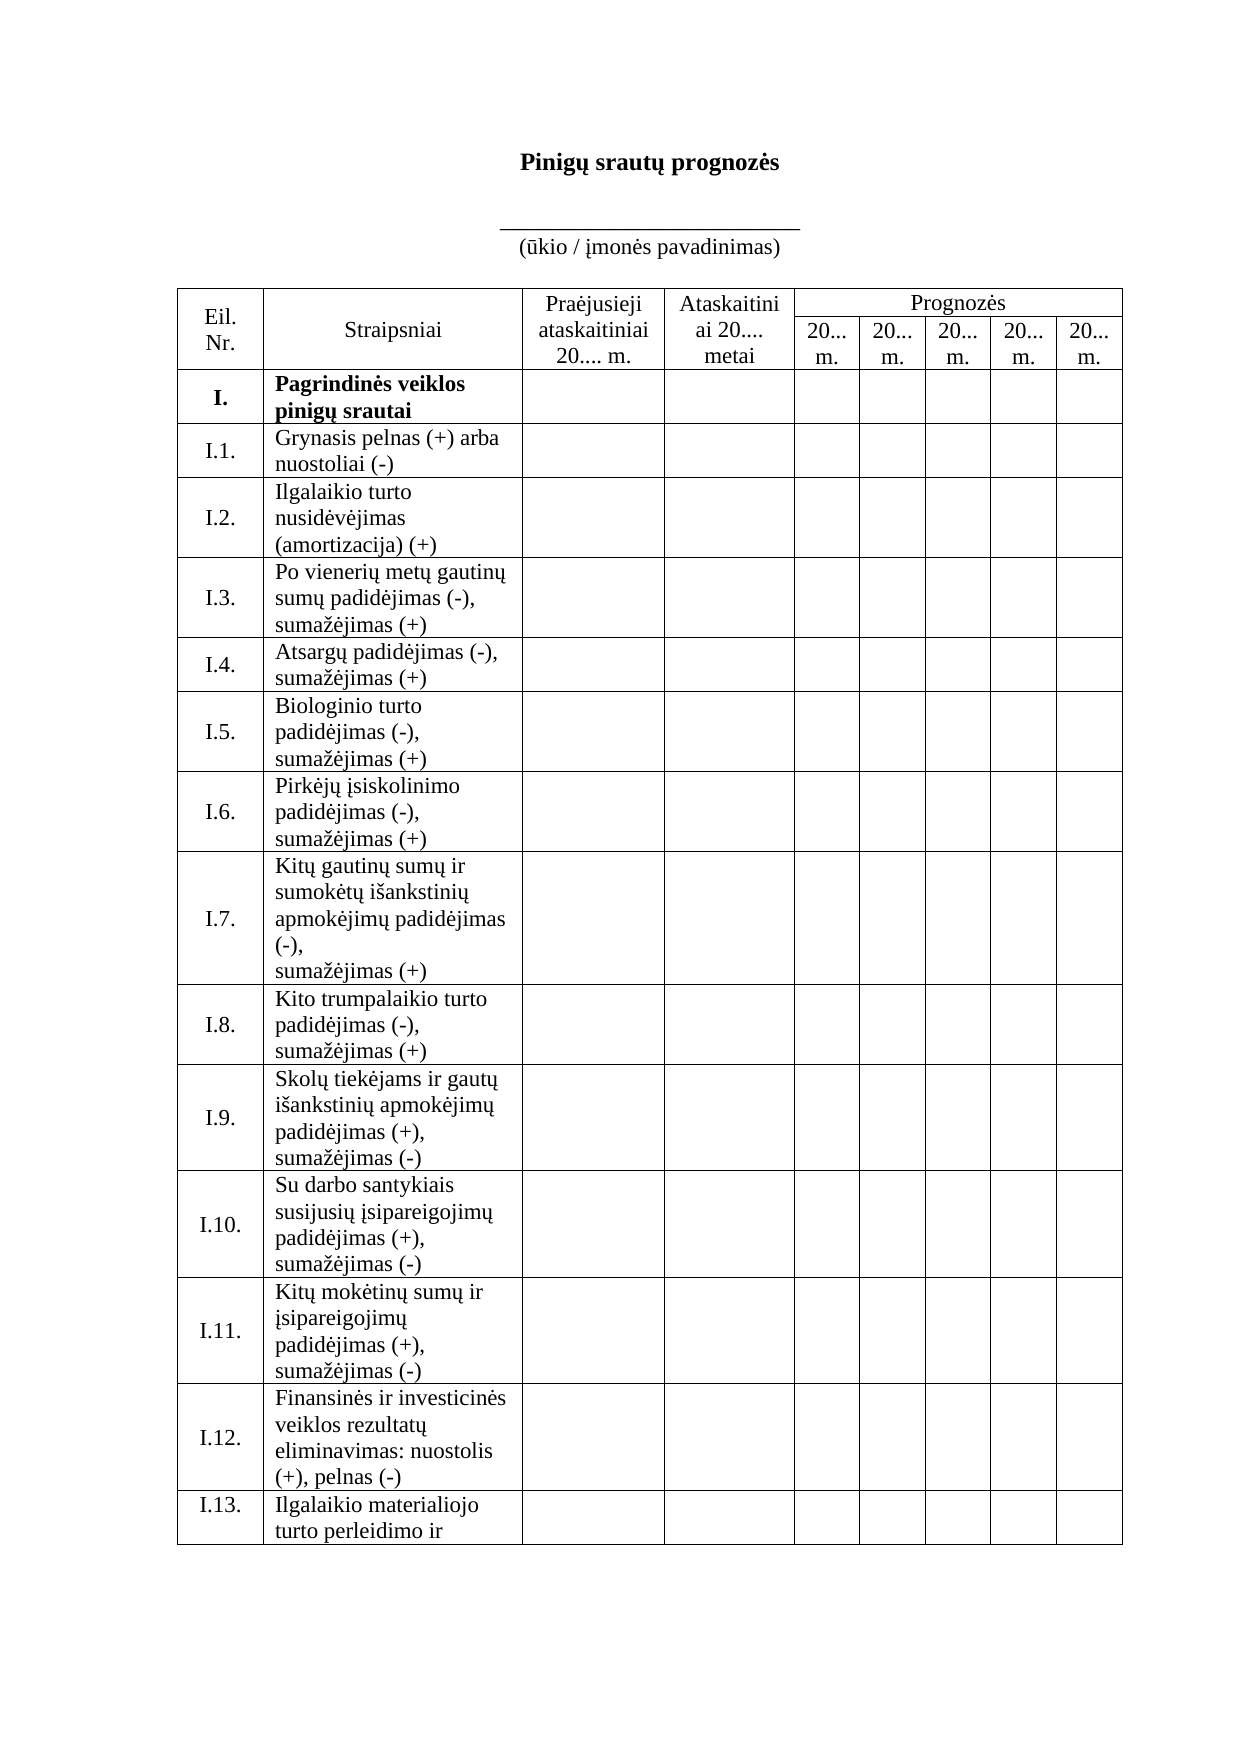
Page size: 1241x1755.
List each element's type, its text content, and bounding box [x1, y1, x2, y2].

table_cell [991, 638, 1056, 691]
table_cell I.1. [178, 424, 263, 477]
table_cell Skolų tiekėjams ir gautų išankstinių apmokėjimų padidėjimas (+), sumažėjimas (-) [264, 1065, 522, 1170]
table_cell [926, 1065, 990, 1170]
table_cell [926, 1171, 990, 1277]
table_cell Biologinio turto padidėjimas (-), sumažėjimas (+) [264, 692, 522, 771]
table_cell [926, 424, 990, 477]
table_cell [860, 692, 925, 771]
table_cell [665, 558, 794, 637]
table_cell Kitų gautinų sumų ir sumokėtų išankstinių apmokėjimų padidėjimas (-), sumažėjimas (+) [264, 852, 522, 984]
table_cell [860, 985, 925, 1064]
table_cell 20... m. [860, 317, 925, 369]
table_cell [795, 1065, 859, 1170]
table_cell [665, 852, 794, 984]
table_cell [926, 772, 990, 851]
table_cell [926, 558, 990, 637]
table_cell I.5. [178, 692, 263, 771]
table_header Eil. Nr. [178, 289, 263, 369]
table_cell [523, 424, 664, 477]
table_cell I.2. [178, 478, 263, 557]
table_cell [523, 1278, 664, 1383]
table_cell [795, 1384, 859, 1490]
table_cell [991, 424, 1056, 477]
table_cell [523, 1065, 664, 1170]
text ________________________ [177, 204, 1122, 233]
table_cell [665, 772, 794, 851]
table_cell [860, 370, 925, 423]
table_cell [795, 478, 859, 557]
table_cell [1057, 558, 1122, 637]
table_cell [665, 1171, 794, 1277]
table_cell [991, 772, 1056, 851]
table_cell [926, 370, 990, 423]
table_cell I.7. [178, 852, 263, 984]
table_cell I.6. [178, 772, 263, 851]
table_cell [991, 985, 1056, 1064]
table_header Praėjusieji ataskaitiniai 20.... m. [523, 289, 664, 369]
table_cell [795, 772, 859, 851]
table_cell [991, 852, 1056, 984]
table_cell [860, 1278, 925, 1383]
table_cell [1057, 772, 1122, 851]
table_cell 20... m. [926, 317, 990, 369]
table_cell [860, 1171, 925, 1277]
table_cell [523, 852, 664, 984]
table_cell Kitų mokėtinų sumų ir įsipareigojimų padidėjimas (+), sumažėjimas (-) [264, 1278, 522, 1383]
table_cell [991, 1171, 1056, 1277]
table_cell [523, 985, 664, 1064]
table_cell [523, 692, 664, 771]
table_cell [795, 1171, 859, 1277]
table_cell [991, 1065, 1056, 1170]
table_cell [860, 478, 925, 557]
table_cell I.9. [178, 1065, 263, 1170]
table_cell [926, 1491, 990, 1543]
table_cell [991, 1278, 1056, 1383]
table_cell Pagrindinės veiklos pinigų srautai [264, 370, 522, 423]
table_cell [665, 1384, 794, 1490]
table_cell [523, 638, 664, 691]
table_cell [926, 638, 990, 691]
table_cell [795, 638, 859, 691]
table_cell 20... m. [991, 317, 1056, 369]
table_cell [523, 558, 664, 637]
table_cell [795, 370, 859, 423]
table_cell I. [178, 370, 263, 423]
table_cell [860, 558, 925, 637]
table_cell [991, 478, 1056, 557]
table_header Prognozės [795, 289, 1122, 316]
table_cell 20... m. [1057, 317, 1122, 369]
table_cell [1057, 370, 1122, 423]
table_header Straipsniai [264, 289, 522, 369]
table_cell [1057, 1171, 1122, 1277]
table_cell [665, 985, 794, 1064]
table_cell [860, 772, 925, 851]
table_cell [665, 370, 794, 423]
table_cell [860, 1065, 925, 1170]
table_cell [665, 1491, 794, 1543]
table_cell [665, 478, 794, 557]
table_cell [1057, 1384, 1122, 1490]
table_cell 20... m. [795, 317, 859, 369]
table_cell [926, 1278, 990, 1383]
table_cell [665, 692, 794, 771]
table_cell I.3. [178, 558, 263, 637]
table_cell Pirkėjų įsiskolinimo padidėjimas (-), sumažėjimas (+) [264, 772, 522, 851]
table_cell [860, 852, 925, 984]
table_cell [523, 370, 664, 423]
table_cell [1057, 1491, 1122, 1543]
table_cell I.4. [178, 638, 263, 691]
table_cell Atsargų padidėjimas (-), sumažėjimas (+) [264, 638, 522, 691]
table_cell [665, 424, 794, 477]
table_cell [795, 692, 859, 771]
table_cell Ilgalaikio turto nusidėvėjimas (amortizacija) (+) [264, 478, 522, 557]
table_cell Grynasis pelnas (+) arba nuostoliai (-) [264, 424, 522, 477]
table_cell [1057, 638, 1122, 691]
table_cell [1057, 478, 1122, 557]
table_cell [991, 692, 1056, 771]
table_cell [795, 1491, 859, 1543]
table_cell I.13. [178, 1491, 263, 1543]
table_cell [1057, 1278, 1122, 1383]
table_cell [926, 478, 990, 557]
table_cell [860, 638, 925, 691]
table_cell Ilgalaikio materialiojo turto perleidimo ir [264, 1491, 522, 1543]
table_cell [665, 1278, 794, 1383]
table_cell [991, 558, 1056, 637]
table_cell [1057, 1065, 1122, 1170]
table_cell [665, 1065, 794, 1170]
table_cell [795, 1278, 859, 1383]
table_cell I.12. [178, 1384, 263, 1490]
table_cell [1057, 852, 1122, 984]
table_cell [523, 1171, 664, 1277]
table_cell [665, 638, 794, 691]
table_header Ataskaitiniai 20.... metai [665, 289, 794, 369]
table_cell [991, 1384, 1056, 1490]
table_cell Po vienerių metų gautinų sumų padidėjimas (-), sumažėjimas (+) [264, 558, 522, 637]
table_cell [926, 852, 990, 984]
text (ūkio / įmonės pavadinimas) [177, 233, 1122, 259]
table_cell [795, 558, 859, 637]
table_cell [860, 424, 925, 477]
table_cell [523, 1384, 664, 1490]
table_cell Kito trumpalaikio turto padidėjimas (-), sumažėjimas (+) [264, 985, 522, 1064]
table_cell [860, 1384, 925, 1490]
table_cell [523, 1491, 664, 1543]
table_cell [926, 692, 990, 771]
table_cell I.10. [178, 1171, 263, 1277]
table_cell I.11. [178, 1278, 263, 1383]
table_cell [795, 424, 859, 477]
table_cell [926, 985, 990, 1064]
table_cell [860, 1491, 925, 1543]
text Pinigų srautų prognozės [177, 147, 1122, 176]
table_cell [795, 985, 859, 1064]
table_cell [991, 370, 1056, 423]
table_cell I.8. [178, 985, 263, 1064]
table_cell [523, 772, 664, 851]
table_cell [926, 1384, 990, 1490]
table_cell Su darbo santykiais susijusių įsipareigojimų padidėjimas (+), sumažėjimas (-) [264, 1171, 522, 1277]
table_cell [795, 852, 859, 984]
table_cell [991, 1491, 1056, 1543]
table_cell [1057, 424, 1122, 477]
table_cell [1057, 985, 1122, 1064]
table_cell Finansinės ir investicinės veiklos rezultatų eliminavimas: nuostolis (+), pelnas (-) [264, 1384, 522, 1490]
table_cell [1057, 692, 1122, 771]
table_cell [523, 478, 664, 557]
